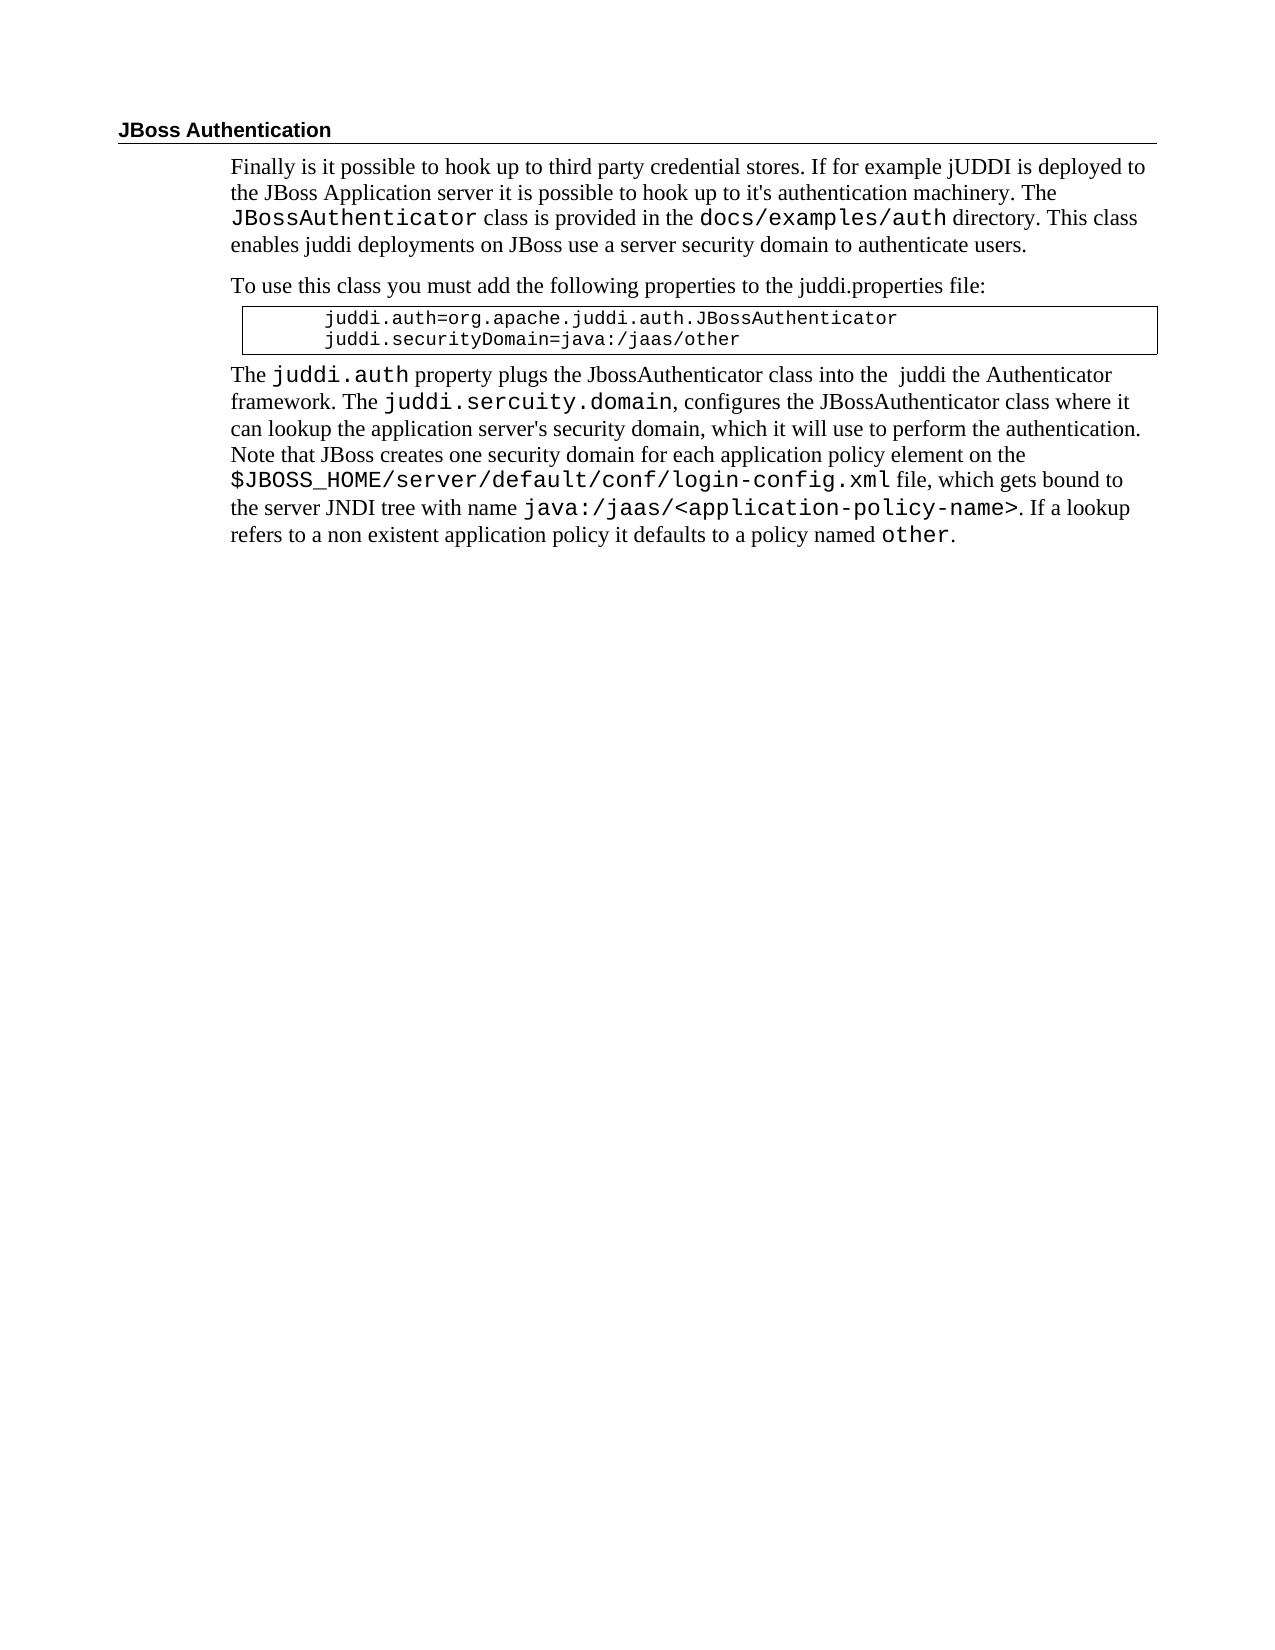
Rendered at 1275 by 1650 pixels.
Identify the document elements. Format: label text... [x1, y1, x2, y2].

text The juddi.auth property plugs the JbossAuthenticator class into the juddi the Authenticator framework. The juddi.sercuity.domain, configures the JBossAuthenticator class where it can lookup the application server's security domain, which it will use to perform the authentication. Note that JBoss creates one security domain for each application policy element on the $JBOSS_HOME/server/default/conf/login-config.xml file, which gets bound to the server JNDI tree with name java:/jaas/<application-policy-name>. If a lookup refers to a non existent application policy it defaults to a policy named other. [230, 362, 1157, 549]
text juddi.auth=org.apache.juddi.auth.JBossAuthenticator [243, 307, 1157, 327]
text To use this class you must add the following properties to the juddi.properties file: [230, 273, 1157, 298]
text Finally is it possible to hook up to third party credential stores. If for example jUDDI is deployed to the JBoss Application server it is possible to hook up to it's authentication machinery. The JBossAuthenticator class is provided in the docs/examples/auth directory. This class enables juddi deployments on JBoss use a server security domain to authenticate users. [230, 154, 1157, 258]
subtitle JBoss Authentication [118, 118, 1157, 143]
text juddi.securityDomain=java:/jaas/other [243, 327, 1157, 354]
